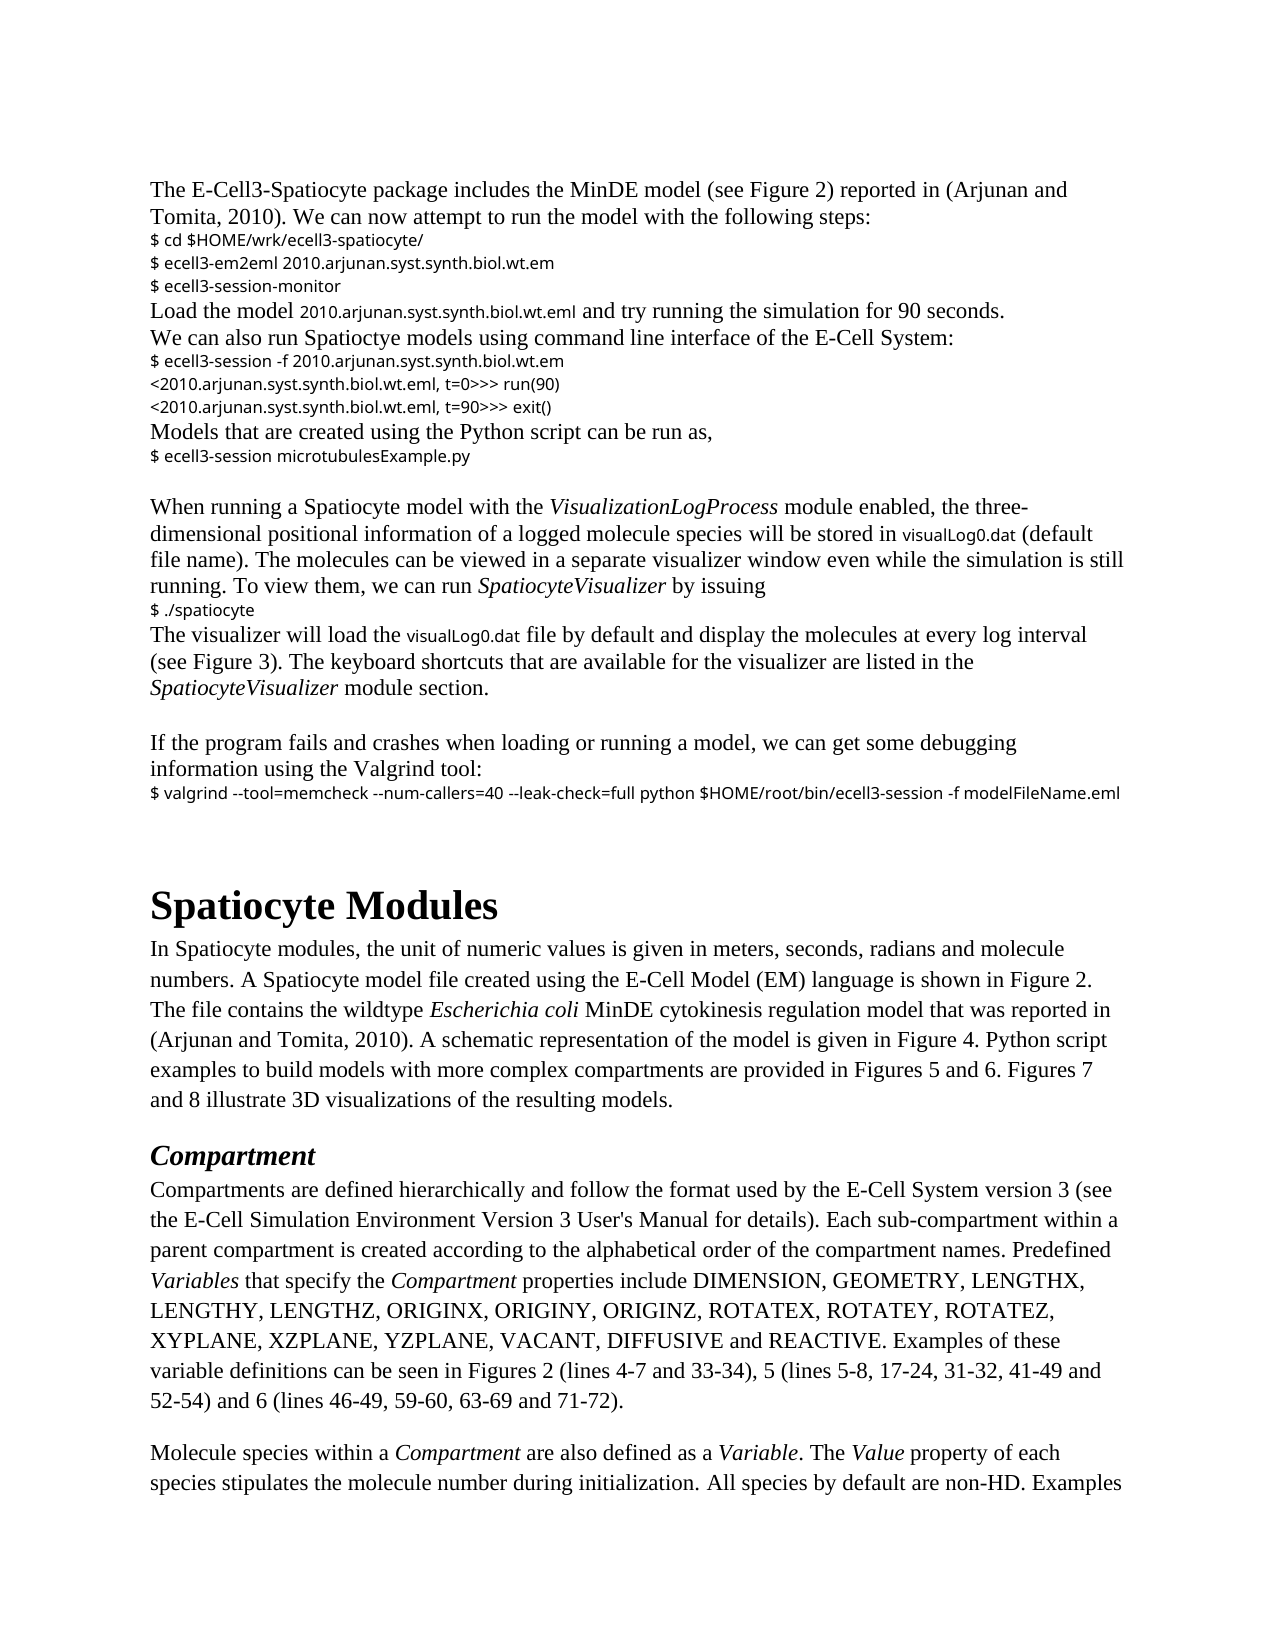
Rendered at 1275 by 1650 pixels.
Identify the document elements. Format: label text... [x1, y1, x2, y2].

text Molecule species within a Compartment are also defined as a Variable. The Value property of each species stipulates the molecule number during initialization. All species by default are non-HD. Examples [150, 1439, 1125, 1495]
text Compartments are defined hierarchically and follow the format used by the E-Cell System version 3 (see the E-Cell Simulation Environment Version 3 User's Manual for details). Each sub-compartment within a parent compartment is created according to the alphabetical order of the compartment names. Predefined Variables that specify the Compartment properties include DIMENSION, GEOMETRY, LENGTHX, LENGTHY, LENGTHZ, ORIGINX, ORIGINY, ORIGINZ, ROTATEX, ROTATEY, ROTATEZ, XYPLANE, XZPLANE, YZPLANE, VACANT, DIFFUSIVE and REACTIVE. Examples of these variable definitions can be seen in Figures 2 (lines 4-7 and 33-34), 5 (lines 5-8, 17-24, 31-32, 41-49 and 52-54) and 6 (lines 46-49, 59-60, 63-69 and 71-72). [150, 1176, 1125, 1414]
text If the program fails and crashes when loading or running a model, we can get some debugging information using the Valgrind tool: [150, 729, 1125, 781]
text When running a Spatiocyte model with the VisualizationLogProcess module enabled, the three-dimensional positional information of a logged molecule species will be stored in visualLog0.dat (default file name). The molecules can be viewed in a separate visualizer window even while the simulation is still running. To view them, we can run SpatiocyteVisualizer by issuing [150, 493, 1125, 599]
text $ valgrind --tool=memcheck --num-callers=40 --leak-check=full python $HOME/root/bin/ecell3-session -f modelFileName.eml [150, 781, 1125, 804]
text <2010.arjunan.syst.synth.biol.wt.eml, t=0>>> run(90) [150, 373, 1125, 395]
text The visualizer will load the visualLog0.dat file by default and display the molecules at every log interval (see Figure 3). The keyboard shortcuts that are available for the visualizer are listed in the SpatiocyteVisualizer module section. [150, 622, 1125, 701]
text $ cd $HOME/wrk/ecell3-spatiocyte/ [150, 229, 1125, 252]
subtitle Compartment [150, 1138, 1125, 1171]
text Models that are created using the Python script can be run as, [150, 418, 1125, 444]
text Load the model 2010.arjunan.syst.synth.biol.wt.eml and try running the simulation for 90 seconds. [150, 297, 1125, 323]
text $ ecell3-session-monitor [150, 274, 1125, 297]
text The E-Cell3-Spatiocyte package includes the MinDE model (see Figure 2) reported in (Arjunan and Tomita, 2010). We can now attempt to run the model with the following steps: [150, 176, 1125, 229]
text $ ./spatiocyte [150, 599, 1125, 622]
text <2010.arjunan.syst.synth.biol.wt.eml, t=90>>> exit() [150, 395, 1125, 418]
subtitle Spatiocyte Modules [150, 880, 1125, 928]
text $ ecell3-session microtubulesExample.py [150, 444, 1125, 467]
text $ ecell3-em2eml 2010.arjunan.syst.synth.biol.wt.em [150, 252, 1125, 274]
text $ ecell3-session -f 2010.arjunan.syst.synth.biol.wt.em [150, 350, 1125, 373]
text In Spatiocyte modules, the unit of numeric values is given in meters, seconds, radians and molecule numbers. A Spatiocyte model file created using the E-Cell Model (EM) language is shown in Figure 2. The file contains the wildtype Escherichia coli MinDE cytokinesis regulation model that was reported in (Arjunan and Tomita, 2010). A schematic representation of the model is given in Figure 4. Python script examples to build models with more complex compartments are provided in Figures 5 and 6. Figures 7 and 8 illustrate 3D visualizations of the resulting models. [150, 936, 1125, 1113]
text We can also run Spatioctye models using command line interface of the E-Cell System: [150, 323, 1125, 350]
